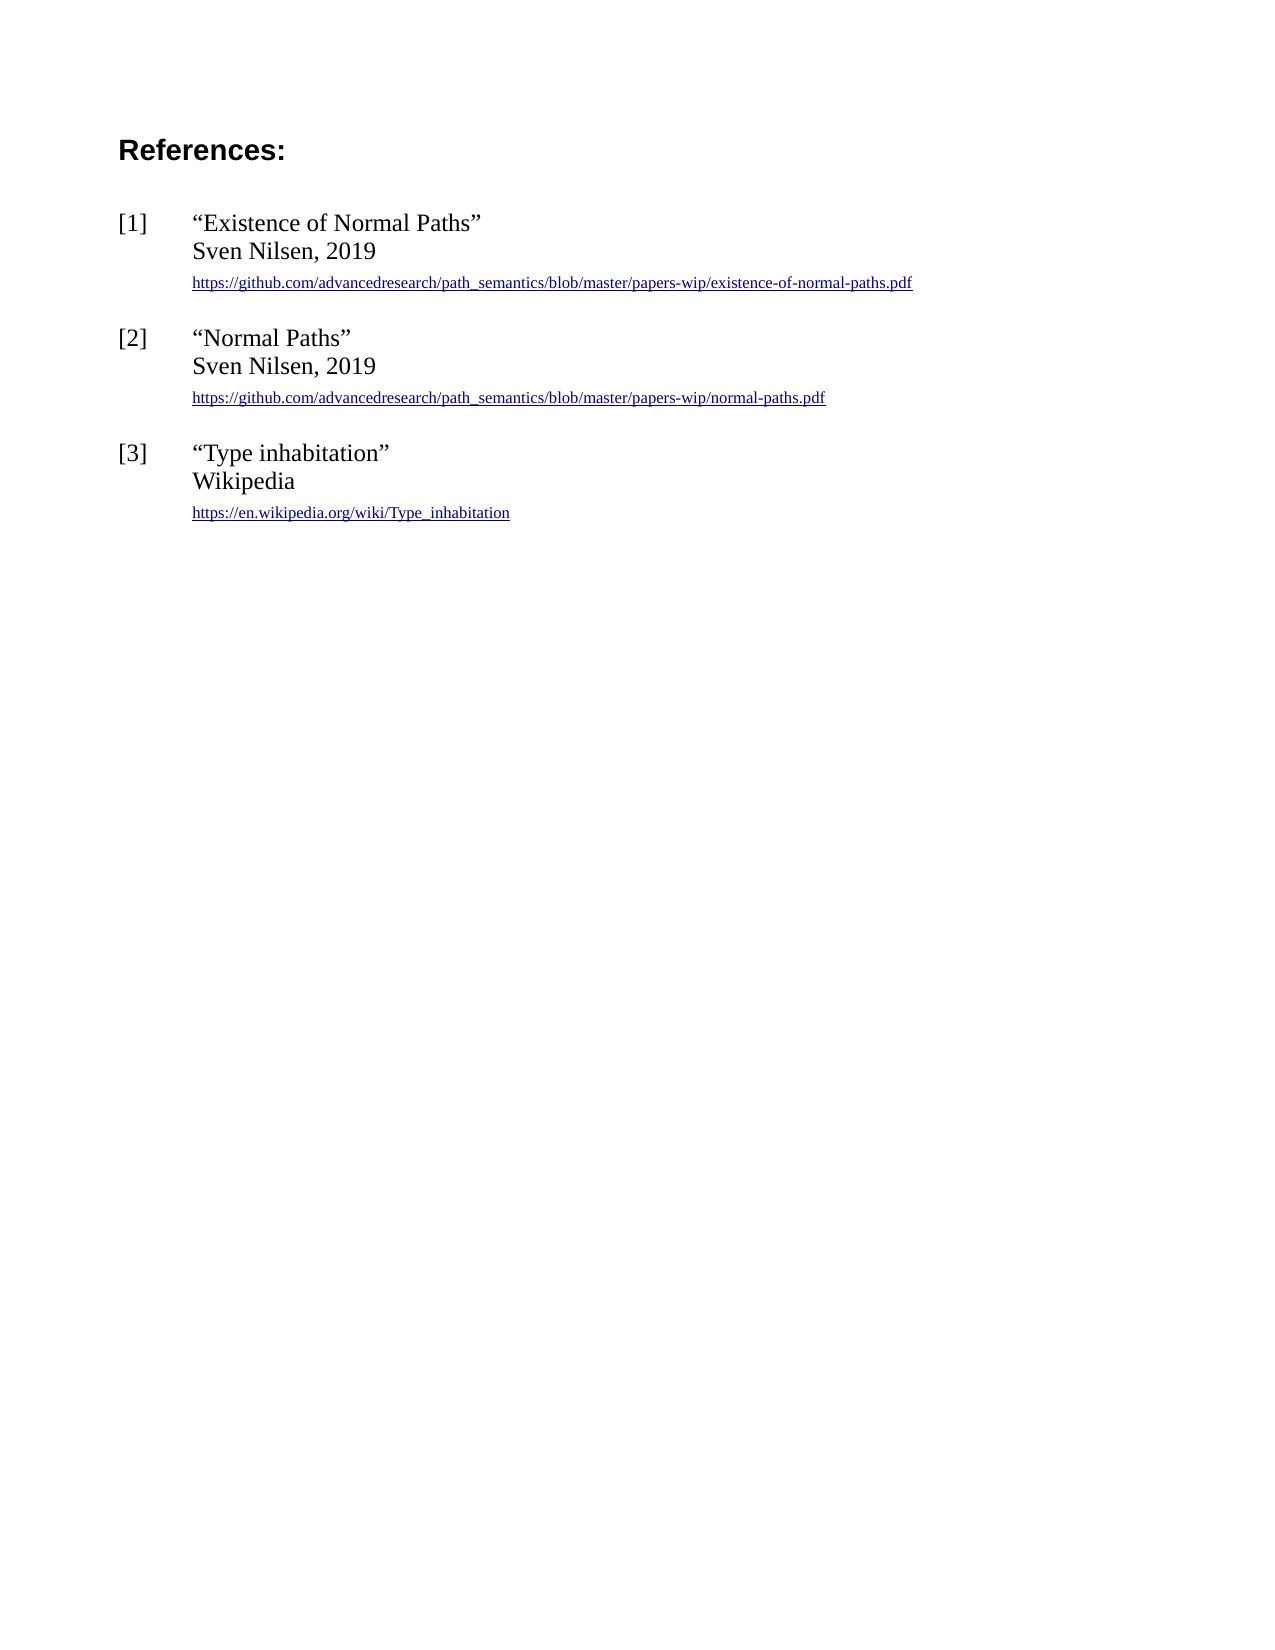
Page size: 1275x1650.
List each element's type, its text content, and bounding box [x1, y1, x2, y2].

text https://en.wikipedia.org/wiki/Type_inhabitation [118, 495, 1157, 524]
text Wikipedia [118, 466, 1157, 495]
text [1] “Existence of Normal Paths” [118, 208, 1157, 236]
subtitle References: [118, 133, 1157, 166]
text [3] “Type inhabitation” [118, 438, 1157, 466]
text [2] “Normal Paths” [118, 323, 1157, 351]
text https://github.com/advancedresearch/path_semantics/blob/master/papers-wip/existence-of-normal-paths.pdf [118, 265, 1157, 294]
text Sven Nilsen, 2019 [118, 236, 1157, 265]
text https://github.com/advancedresearch/path_semantics/blob/master/papers-wip/normal-paths.pdf [118, 380, 1157, 409]
text Sven Nilsen, 2019 [118, 351, 1157, 380]
